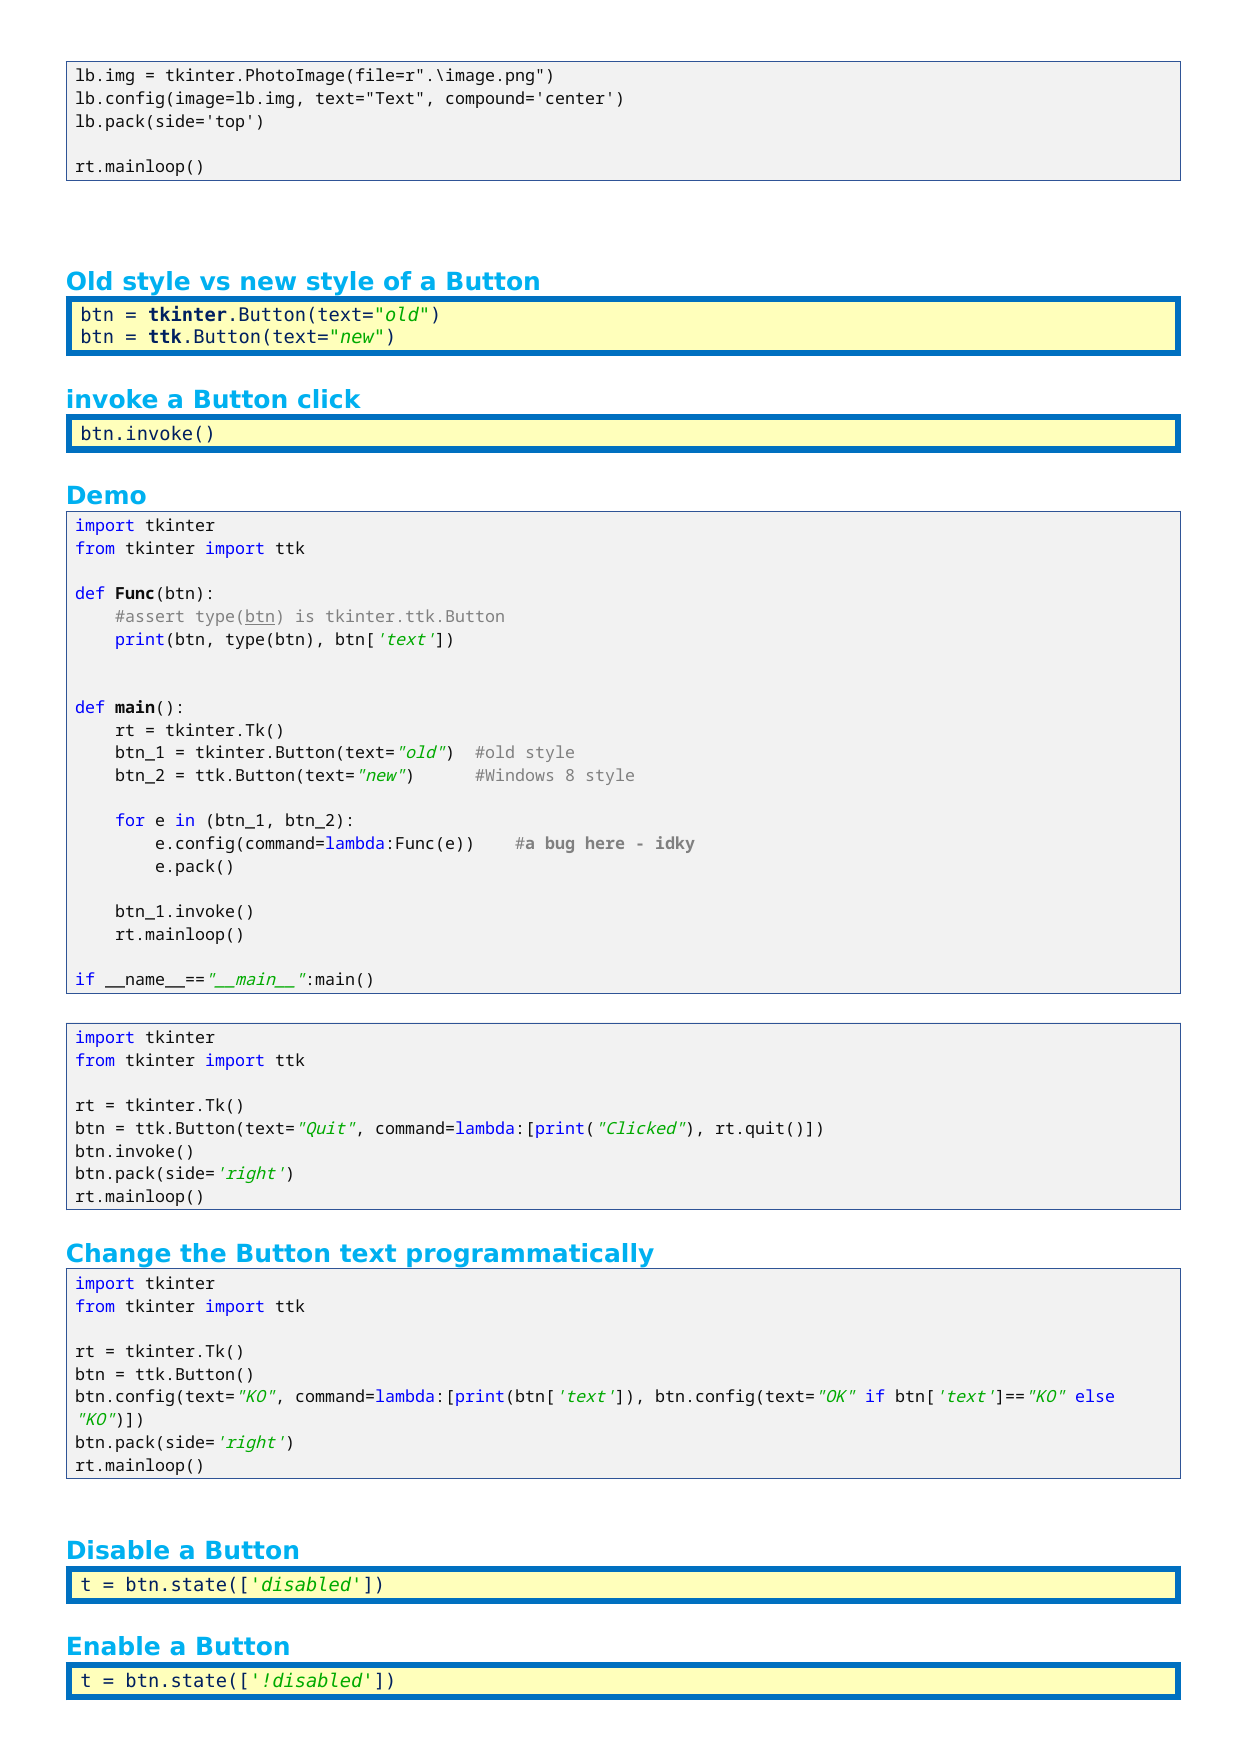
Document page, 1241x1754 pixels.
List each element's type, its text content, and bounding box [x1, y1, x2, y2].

text rt.mainloop() [67, 152, 1180, 180]
text e.pack() [67, 851, 1180, 874]
title Old style vs new style of a Button [66, 267, 1181, 296]
text t = btn.state(['!disabled']) [72, 1668, 1175, 1694]
text from tkinter import ttk [67, 1291, 1180, 1314]
text btn_2 = ttk.Button(text="new") #Windows 8 style [67, 760, 1180, 783]
text lb.img = tkinter.PhotoImage(file=r".\image.png") [67, 62, 1180, 84]
text btn.pack(side='right') [67, 1159, 1180, 1181]
text def Func(btn): [67, 579, 1180, 601]
title invoke a Button click [66, 385, 1181, 414]
text t = btn.state(['disabled']) [72, 1572, 1175, 1598]
text from tkinter import ttk [67, 533, 1180, 556]
text btn = ttk.Button() [67, 1359, 1180, 1382]
text btn_1.invoke() [67, 897, 1180, 919]
text btn = tkinter.Button(text="old") [72, 302, 1175, 318]
text rt = tkinter.Tk() [67, 1091, 1180, 1113]
text btn_1 = tkinter.Button(text="old") #old style [67, 738, 1180, 760]
text btn.invoke() [67, 1136, 1180, 1159]
text print(btn, type(btn), btn['text']) [67, 624, 1180, 647]
text btn.invoke() [72, 420, 1175, 446]
text lb.pack(side='top') [67, 106, 1180, 129]
text rt = tkinter.Tk() [67, 1336, 1180, 1359]
text e.config(command=lambda:Func(e)) #a bug here - idky [67, 828, 1180, 851]
text rt.mainloop() [67, 1181, 1180, 1209]
text rt.mainloop() [67, 919, 1180, 942]
text btn.pack(side='right') [67, 1427, 1180, 1450]
text import tkinter [67, 1269, 1180, 1291]
text btn.config(text="KO", command=lambda:[print(btn['text']), btn.config(text="OK" if btn['text']=="KO" else "KO")]) [67, 1382, 1180, 1427]
text def main(): [67, 692, 1180, 715]
title Change the Button text programmatically [66, 1239, 1181, 1268]
text rt.mainloop() [67, 1450, 1180, 1478]
text rt = tkinter.Tk() [67, 715, 1180, 738]
text for e in (btn_1, btn_2): [67, 806, 1180, 828]
text btn = ttk.Button(text="Quit", command=lambda:[print("Clicked"), rt.quit()]) [67, 1113, 1180, 1136]
text from tkinter import ttk [67, 1045, 1180, 1068]
text import tkinter [67, 1024, 1180, 1045]
text if __name__=="__main__":main() [67, 965, 1180, 993]
title Disable a Button [66, 1536, 1181, 1566]
text #assert type(btn) is tkinter.ttk.Button [67, 601, 1180, 624]
text lb.config(image=lb.img, text="Text", compound='center') [67, 84, 1180, 106]
text import tkinter [67, 512, 1180, 533]
text btn = ttk.Button(text="new") [72, 318, 1175, 350]
title Enable a Button [66, 1633, 1181, 1662]
title Demo [66, 481, 1181, 511]
